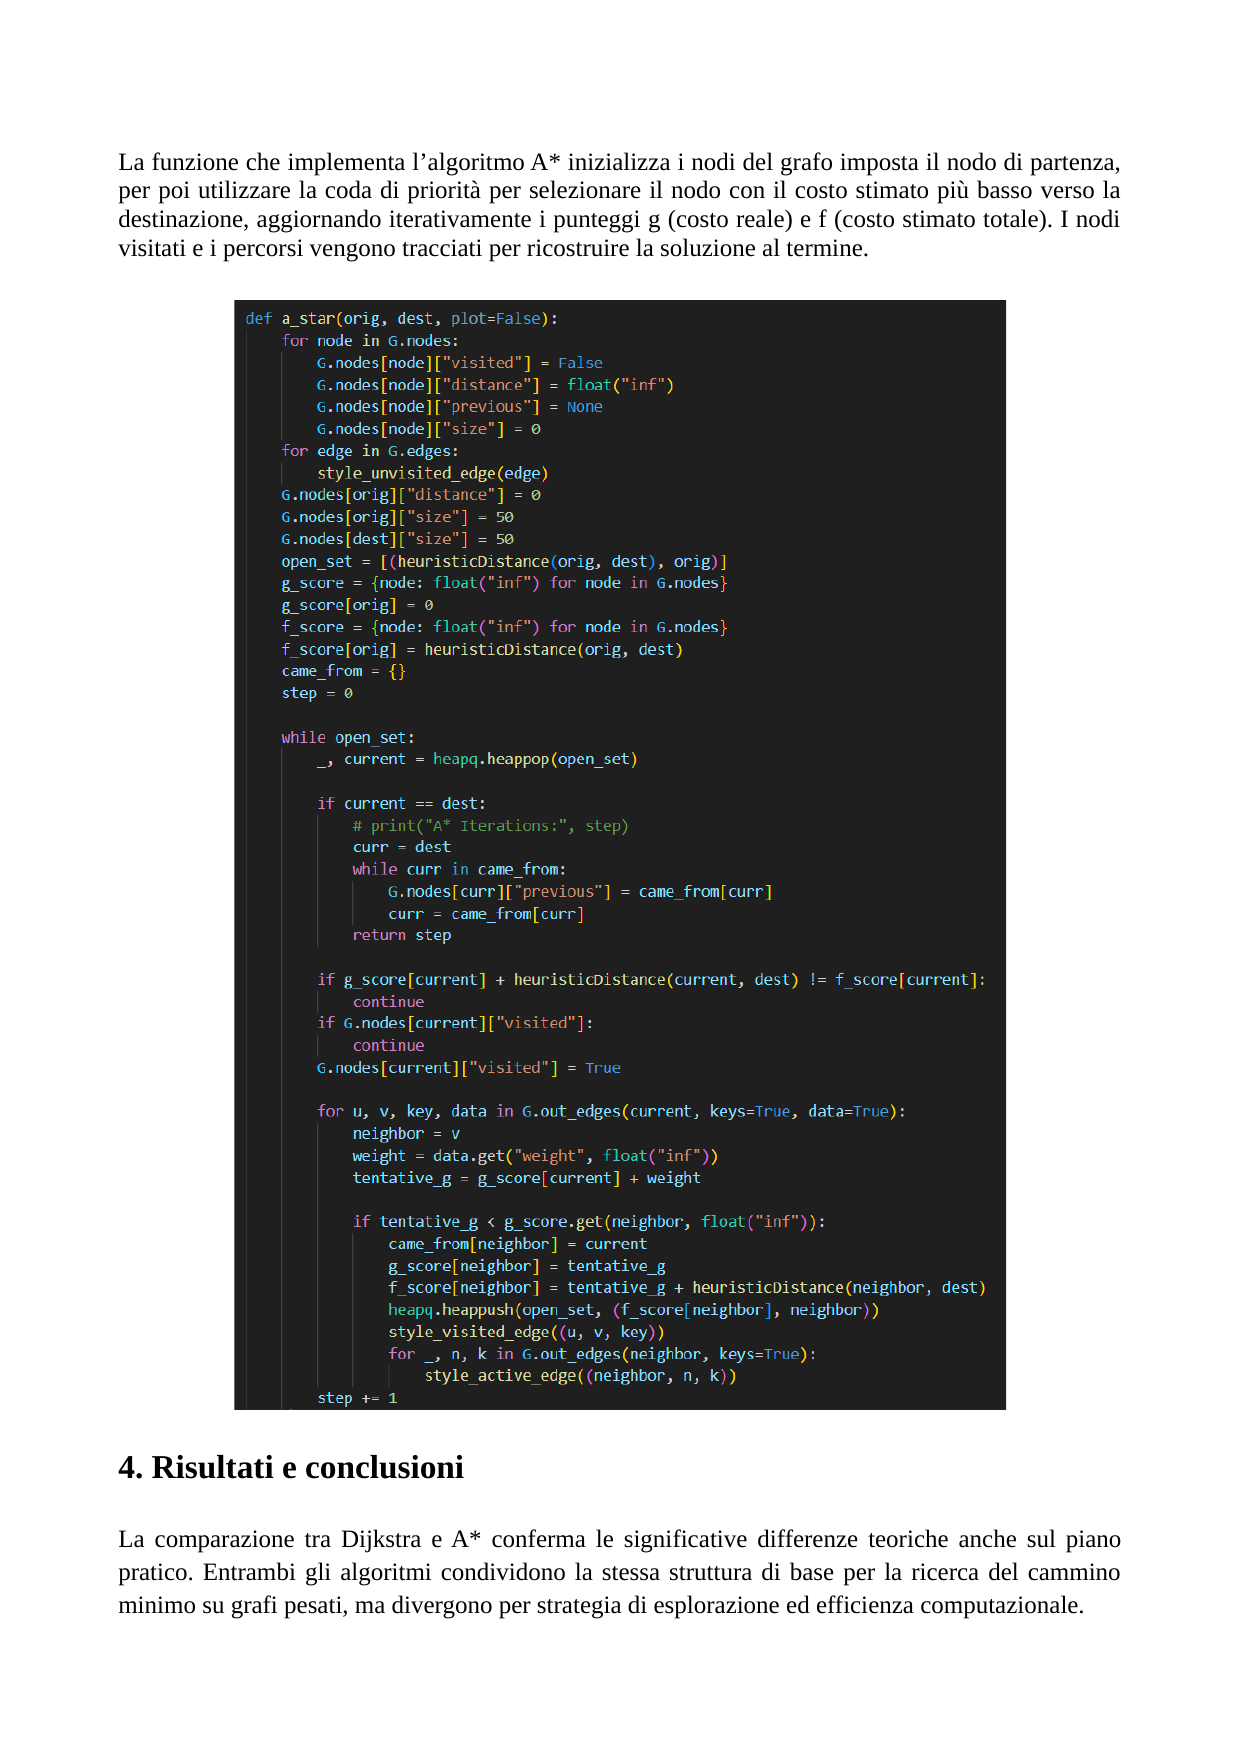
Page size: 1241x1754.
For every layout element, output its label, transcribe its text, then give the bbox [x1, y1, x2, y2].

text La comparazione tra Dijkstra e A* conferma le significative differenze teoriche anche sul piano pratico. Entrambi gli algoritmi condividono la stessa struttura di base per la ricerca del cammino minimo su grafi pesati, ma divergono per strategia di esplorazione ed efficienza computazionale. [118, 1524, 1122, 1619]
text 4. Risultati e conclusioni [118, 1448, 1122, 1486]
text La funzione che implementa l’algoritmo A* inizializza i nodi del grafo imposta il nodo di partenza, per poi utilizzare la coda di priorità per selezionare il nodo con il costo stimato più basso verso la destinazione, aggiornando iterativamente i punteggi g (costo reale) e f (costo stimato totale). I nodi visitati e i percorsi vengono tracciati per ricostruire la soluzione al termine. [118, 147, 1122, 262]
